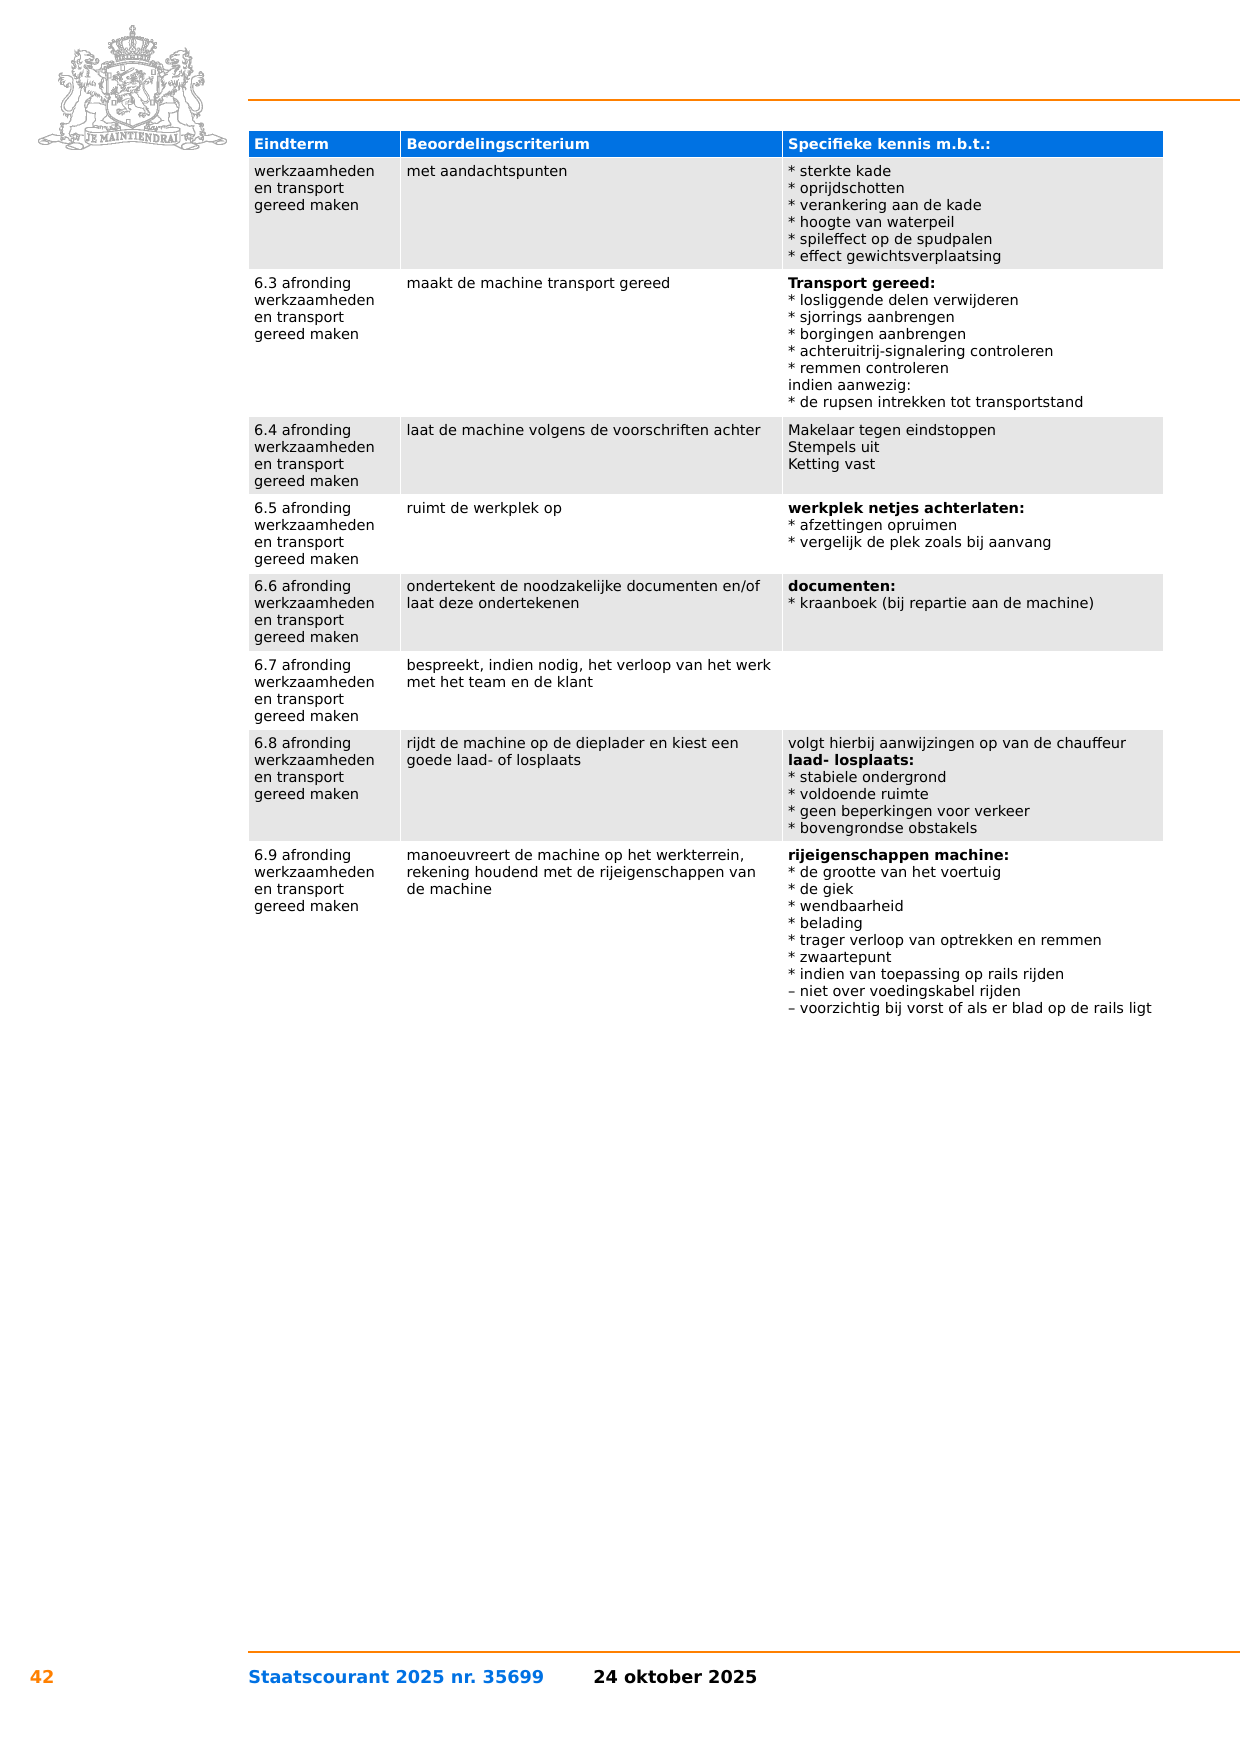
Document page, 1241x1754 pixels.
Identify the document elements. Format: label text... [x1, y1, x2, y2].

table_header Beoordelingscriterium [401, 131, 782, 157]
table_cell 6.5 afronding werkzaamheden en transport gereed maken [249, 495, 400, 572]
table_cell werkzaamheden en transport gereed maken [249, 158, 400, 269]
table_cell ruimt de werkplek op [401, 495, 782, 572]
table_cell 6.6 afronding werkzaamheden en transport gereed maken [249, 574, 400, 651]
table_cell volgt hierbij aanwijzingen op van de chauffeur laad- losplaats: * stabiele ondergrond * voldoende ruimte * geen beperkingen voor verkeer * bovengrondse obstakels [783, 730, 1163, 841]
table_cell bespreekt, indien nodig, het verloop van het werk met het team en de klant [401, 652, 782, 729]
table_cell * sterkte kade * oprijdschotten * verankering aan de kade * hoogte van waterpeil * spileffect op de spudpalen * effect gewichtsverplaatsing [783, 158, 1163, 269]
table_cell ondertekent de noodzakelijke documenten en/of laat deze ondertekenen [401, 574, 782, 651]
table_cell Makelaar tegen eindstoppen Stempels uit Ketting vast [783, 417, 1163, 494]
table_cell rijdt de machine op de dieplader en kiest een goede laad- of losplaats [401, 730, 782, 841]
table_header Eindterm [249, 131, 400, 157]
table_cell laat de machine volgens de voorschriften achter [401, 417, 782, 494]
table_cell 6.8 afronding werkzaamheden en transport gereed maken [249, 730, 400, 841]
table_cell 6.4 afronding werkzaamheden en transport gereed maken [249, 417, 400, 494]
picture [38, 25, 227, 150]
table_cell werkplek netjes achterlaten: * afzettingen opruimen * vergelijk de plek zoals bij aanvang [783, 495, 1163, 572]
table_cell [783, 652, 1163, 729]
table_cell met aandachtspunten [401, 158, 782, 269]
table_cell 6.9 afronding werkzaamheden en transport gereed maken [249, 843, 400, 1022]
table_cell manoeuvreert de machine op het werkterrein, rekening houdend met de rijeigenschappen van de machine [401, 843, 782, 1022]
table_cell documenten: * kraanboek (bij repartie aan de machine) [783, 574, 1163, 651]
table_cell rijeigenschappen machine: * de grootte van het voertuig * de giek * wendbaarheid * belading * trager verloop van optrekken en remmen * zwaartepunt * indien van toepassing op rails rijden – niet over voedingskabel rijden – voorzichtig bij vorst of als er blad op de rails ligt [783, 843, 1163, 1022]
table_header Specifieke kennis m.b.t.: [783, 131, 1163, 157]
table_cell Transport gereed: * losliggende delen verwijderen * sjorrings aanbrengen * borgingen aanbrengen * achteruitrij-signalering controleren * remmen controleren indien aanwezig: * de rupsen intrekken tot transportstand [783, 271, 1163, 416]
table_cell maakt de machine transport gereed [401, 271, 782, 416]
table_cell 6.3 afronding werkzaamheden en transport gereed maken [249, 271, 400, 416]
table_cell 6.7 afronding werkzaamheden en transport gereed maken [249, 652, 400, 729]
